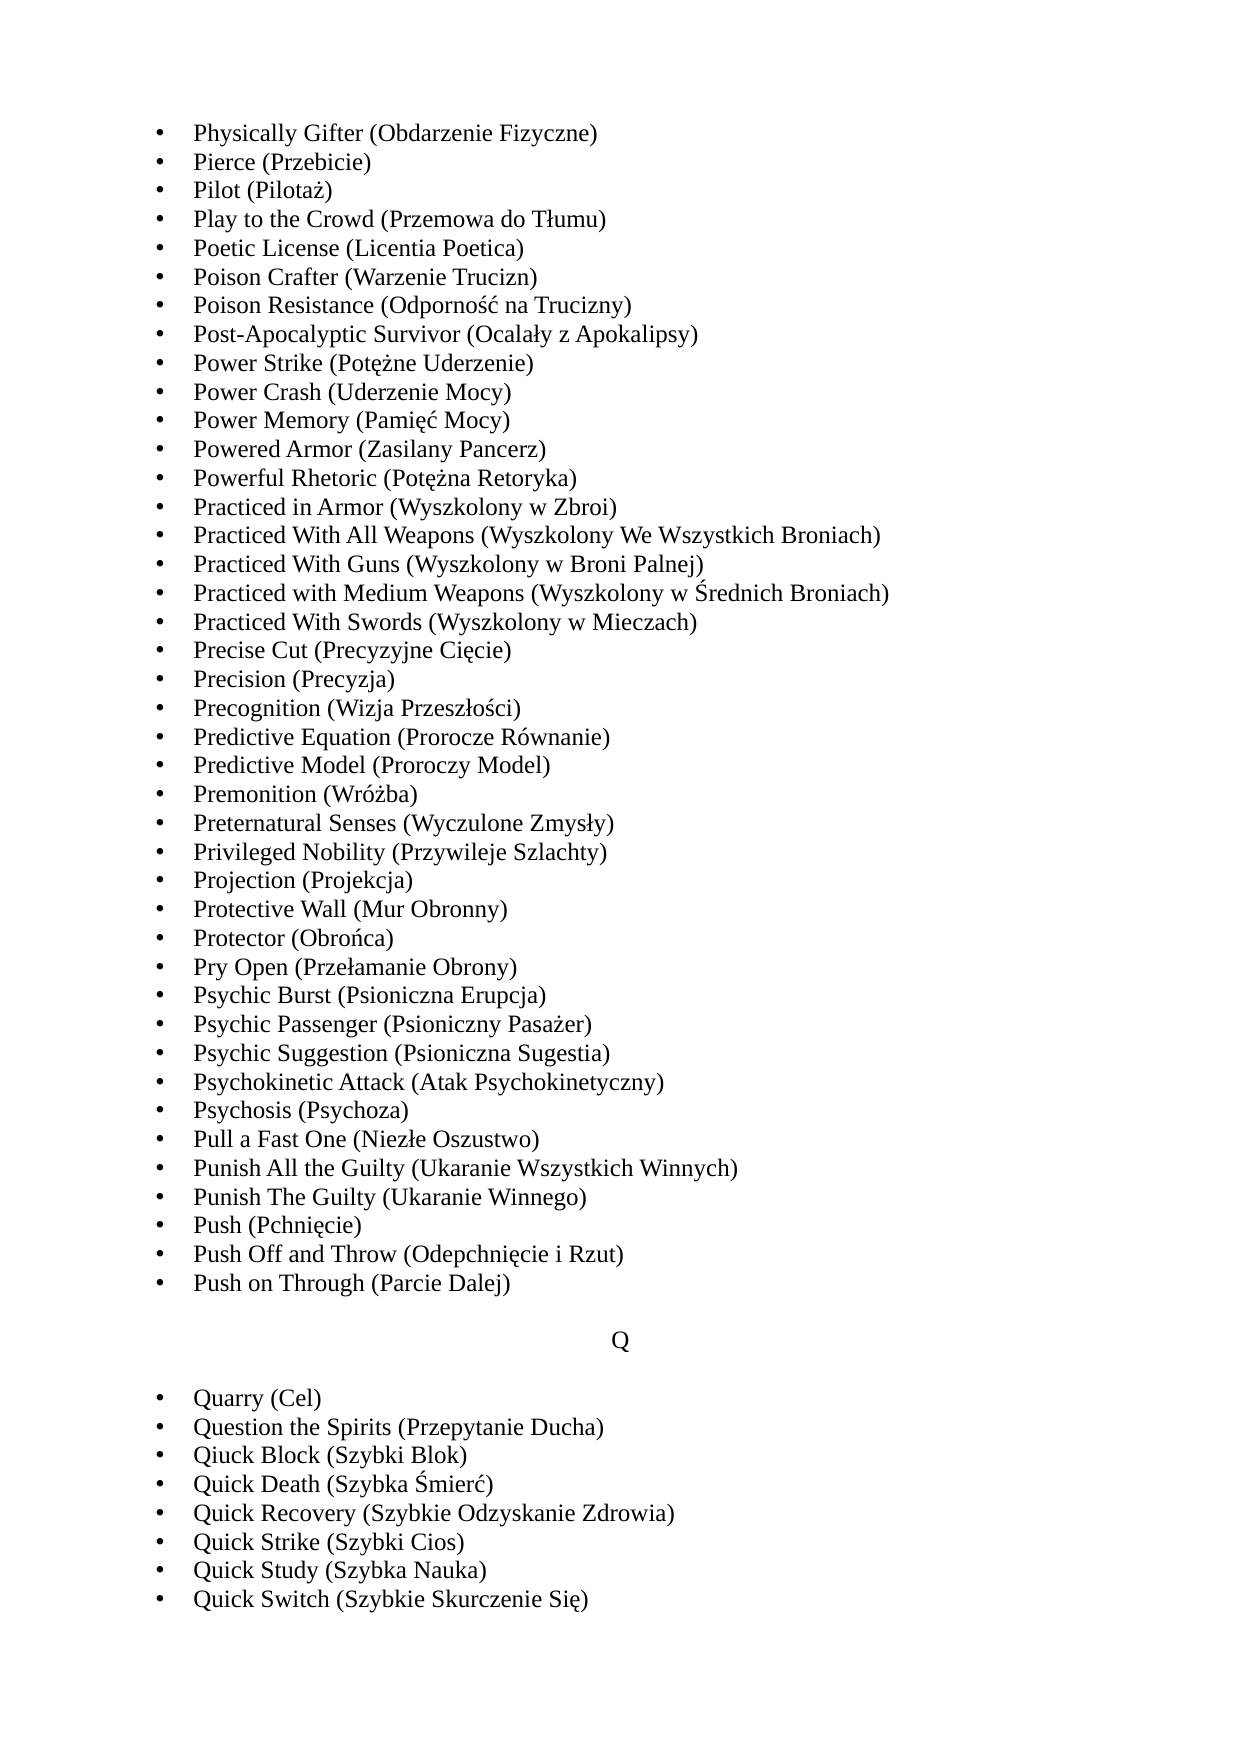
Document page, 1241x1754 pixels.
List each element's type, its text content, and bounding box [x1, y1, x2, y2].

list Predictive Model (Proroczy Model) [156, 751, 1122, 779]
list Poetic License (Licentia Poetica) [156, 233, 1122, 262]
list Punish All the Guilty (Ukaranie Wszystkich Winnych) [156, 1153, 1122, 1182]
list Pry Open (Przełamanie Obrony) [156, 952, 1122, 981]
list Quick Death (Szybka Śmierć) [156, 1469, 1122, 1498]
list Post-Apocalyptic Survivor (Ocalały z Apokalipsy) [156, 319, 1122, 348]
list Power Crash (Uderzenie Mocy) [156, 377, 1122, 406]
list Practiced with Medium Weapons (Wyszkolony w Średnich Broniach) [156, 578, 1122, 607]
list Push on Through (Parcie Dalej) [156, 1268, 1122, 1297]
list Premonition (Wróżba) [156, 779, 1122, 808]
list Psychosis (Psychoza) [156, 1096, 1122, 1124]
list Practiced With All Weapons (Wyszkolony We Wszystkich Broniach) [156, 521, 1122, 549]
list Powered Armor (Zasilany Pancerz) [156, 434, 1122, 463]
list Practiced in Armor (Wyszkolony w Zbroi) [156, 492, 1122, 521]
list Question the Spirits (Przepytanie Ducha) [156, 1412, 1122, 1441]
list Powerful Rhetoric (Potężna Retoryka) [156, 463, 1122, 492]
list Precision (Precyzja) [156, 664, 1122, 693]
list Protective Wall (Mur Obronny) [156, 894, 1122, 923]
list Precognition (Wizja Przeszłości) [156, 693, 1122, 722]
list Protector (Obrońca) [156, 923, 1122, 952]
list Pierce (Przebicie) [156, 147, 1122, 176]
list Play to the Crowd (Przemowa do Tłumu) [156, 204, 1122, 233]
list Quick Recovery (Szybkie Odzyskanie Zdrowia) [156, 1498, 1122, 1527]
list Quarry (Cel) [156, 1383, 1122, 1412]
text Q [118, 1326, 1122, 1354]
list Pull a Fast One (Niezłe Oszustwo) [156, 1124, 1122, 1153]
list Privileged Nobility (Przywileje Szlachty) [156, 837, 1122, 866]
list Psychic Burst (Psioniczna Erupcja) [156, 981, 1122, 1009]
list Quick Study (Szybka Nauka) [156, 1556, 1122, 1584]
list Projection (Projekcja) [156, 866, 1122, 894]
list Predictive Equation (Prorocze Równanie) [156, 722, 1122, 751]
list Practiced With Swords (Wyszkolony w Mieczach) [156, 607, 1122, 636]
list Preternatural Senses (Wyczulone Zmysły) [156, 808, 1122, 837]
list Power Strike (Potężne Uderzenie) [156, 348, 1122, 377]
list Psychic Passenger (Psioniczny Pasażer) [156, 1009, 1122, 1038]
list Psychokinetic Attack (Atak Psychokinetyczny) [156, 1067, 1122, 1096]
list Quick Switch (Szybkie Skurczenie Się) [156, 1584, 1122, 1613]
list Physically Gifter (Obdarzenie Fizyczne) [156, 118, 1122, 147]
list Psychic Suggestion (Psioniczna Sugestia) [156, 1038, 1122, 1067]
list Push Off and Throw (Odepchnięcie i Rzut) [156, 1239, 1122, 1268]
list Punish The Guilty (Ukaranie Winnego) [156, 1182, 1122, 1211]
list Precise Cut (Precyzyjne Cięcie) [156, 636, 1122, 664]
list Qiuck Block (Szybki Blok) [156, 1441, 1122, 1469]
list Pilot (Pilotaż) [156, 176, 1122, 204]
list Power Memory (Pamięć Mocy) [156, 406, 1122, 434]
list Quick Strike (Szybki Cios) [156, 1527, 1122, 1556]
list Poison Crafter (Warzenie Trucizn) [156, 262, 1122, 291]
list Practiced With Guns (Wyszkolony w Broni Palnej) [156, 549, 1122, 578]
list Poison Resistance (Odporność na Trucizny) [156, 291, 1122, 319]
list Push (Pchnięcie) [156, 1211, 1122, 1239]
